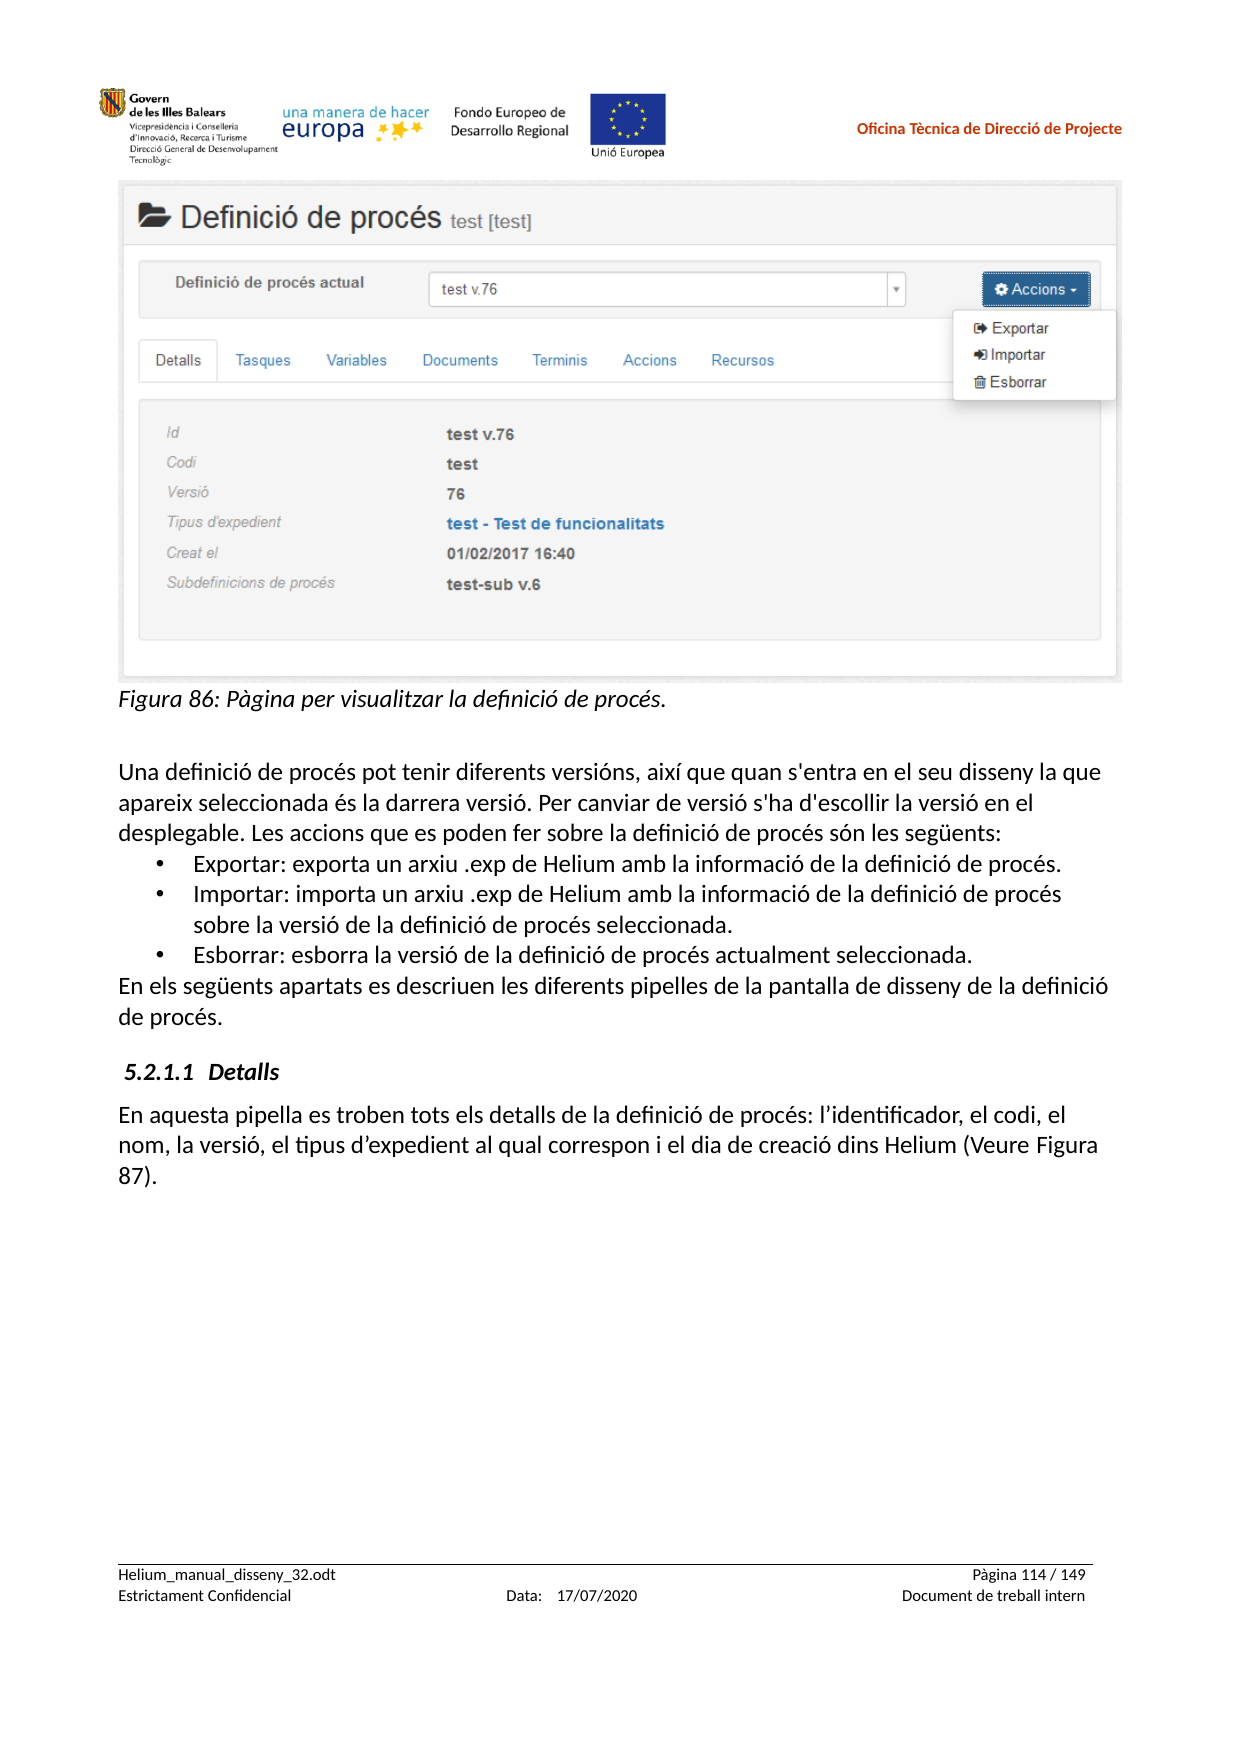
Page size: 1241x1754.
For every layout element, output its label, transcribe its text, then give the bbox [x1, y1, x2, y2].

text Figura 86: Pàgina per visualitzar la definició de procés. [118, 683, 1122, 713]
text En aquesta pipella es troben tots els detalls de la definició de procés: l’identificador, el codi, el nom, la versió, el tipus d’expedient al qual correspon i el dia de creació dins Helium (Veure Figura 87). [118, 1099, 1122, 1191]
text Una definició de procés pot tenir diferents versións, així que quan s'entra en el seu disseny la que apareix seleccionada és la darrera versió. Per canviar de versió s'ha d'escollir la versió en el desplegable. Les accions que es poden fer sobre la definició de procés són les següents: [118, 756, 1122, 848]
picture [99, 87, 668, 166]
subtitle Detalls [118, 1056, 1122, 1086]
list Importar: importa un arxiu .exp de Helium amb la informació de la definició de procés sobre la versió de la definició de procés seleccionada. [156, 878, 1122, 939]
list Esborrar: esborra la versió de la definició de procés actualment seleccionada. [156, 939, 1122, 970]
list Exportar: exporta un arxiu .exp de Helium amb la informació de la definició de procés. [156, 848, 1122, 878]
picture [118, 180, 1123, 683]
text En els següents apartats es descriuen les diferents pipelles de la pantalla de disseny de la definició de procés. [118, 970, 1122, 1031]
